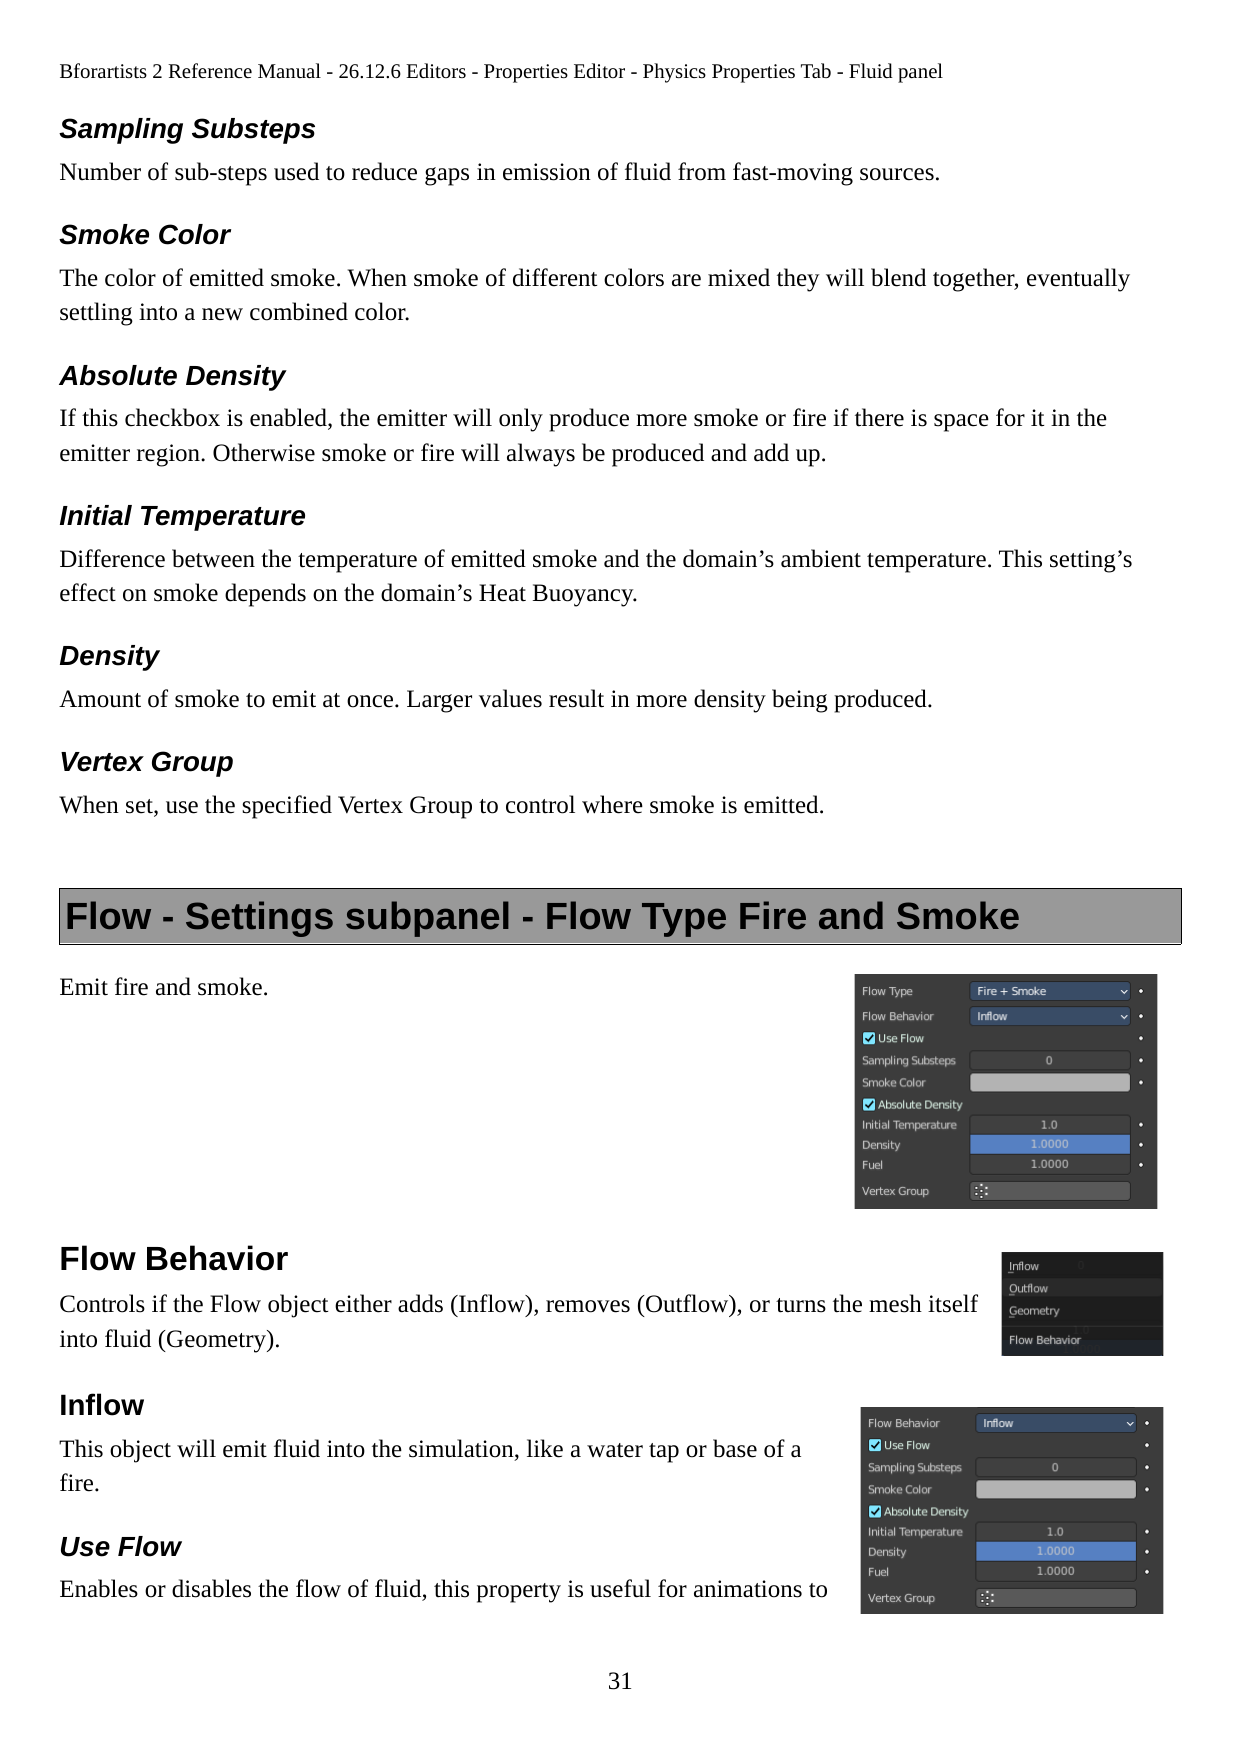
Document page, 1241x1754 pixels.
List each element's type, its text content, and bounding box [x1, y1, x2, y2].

picture [860, 1407, 1164, 1614]
text When set, use the specified Vertex Group to control where smoke is emitted. [59, 790, 1181, 819]
table_header Flow - Settings subpanel - Flow Type Fire and Smoke [60, 889, 1181, 943]
subtitle Use Flow [59, 1530, 860, 1562]
text Enables or disables the flow of fluid, this property is useful for animations to [59, 1574, 860, 1603]
subtitle Vertex Group [59, 746, 1181, 778]
subtitle Initial Temperature [59, 499, 1181, 531]
subtitle Smoke Color [59, 218, 1181, 250]
text If this checkbox is enabled, the emitter will only produce more smoke or fire if there is space for it in the emitter region. Otherwise smoke or fire will always be produced and add up. [59, 403, 1181, 467]
subtitle [1164, 1530, 1181, 1562]
picture [854, 974, 1158, 1209]
text Emit fire and smoke. [59, 972, 1181, 1001]
subtitle Absolute Density [59, 359, 1181, 391]
subtitle Density [59, 640, 1181, 672]
text Number of sub-steps used to reduce gaps in emission of fluid from fast-moving sources. [59, 157, 1181, 186]
subtitle Inflow [59, 1388, 1181, 1421]
picture [1001, 1252, 1164, 1356]
subtitle Sampling Substeps [59, 113, 1181, 144]
text The color of emitted smoke. When smoke of different colors are mixed they will blend together, eventually settling into a new combined color. [59, 263, 1181, 326]
text Amount of smoke to emit at once. Larger values result in more density being produced. [59, 684, 1181, 713]
text Controls if the Flow object either adds (Inflow), removes (Outflow), or turns the mesh itself into fluid (Geometry). [59, 1289, 1001, 1353]
subtitle Flow Behavior [59, 1238, 1181, 1277]
text Difference between the temperature of emitted smoke and the domain’s ambient temperature. This setting’s effect on smoke depends on the domain’s Heat Buoyancy. [59, 544, 1181, 607]
text This object will emit fluid into the simulation, like a water tap or base of a fire. [59, 1434, 860, 1497]
